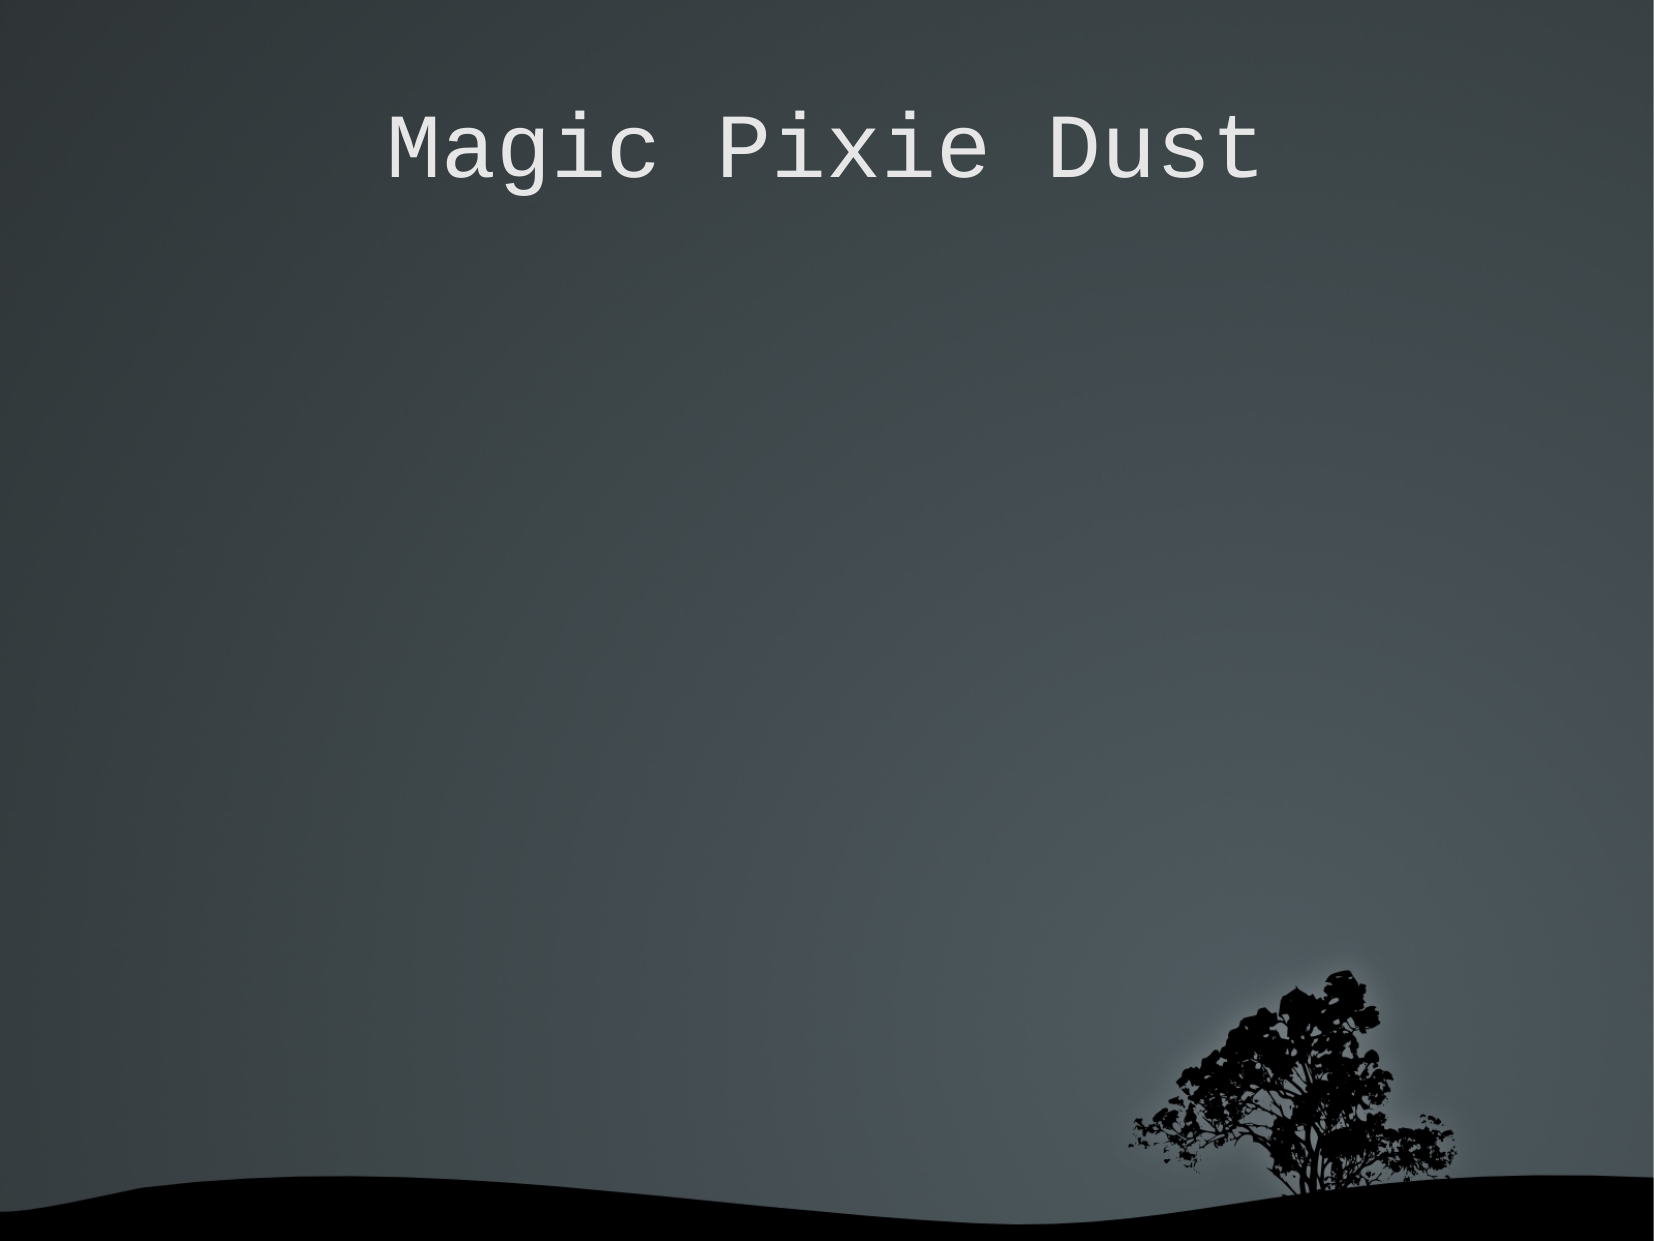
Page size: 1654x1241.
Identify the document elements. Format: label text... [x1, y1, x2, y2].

title Magic Pixie Dust [82, 56, 1571, 250]
picture [0, 0, 1654, 1241]
list [82, 290, 1571, 1094]
